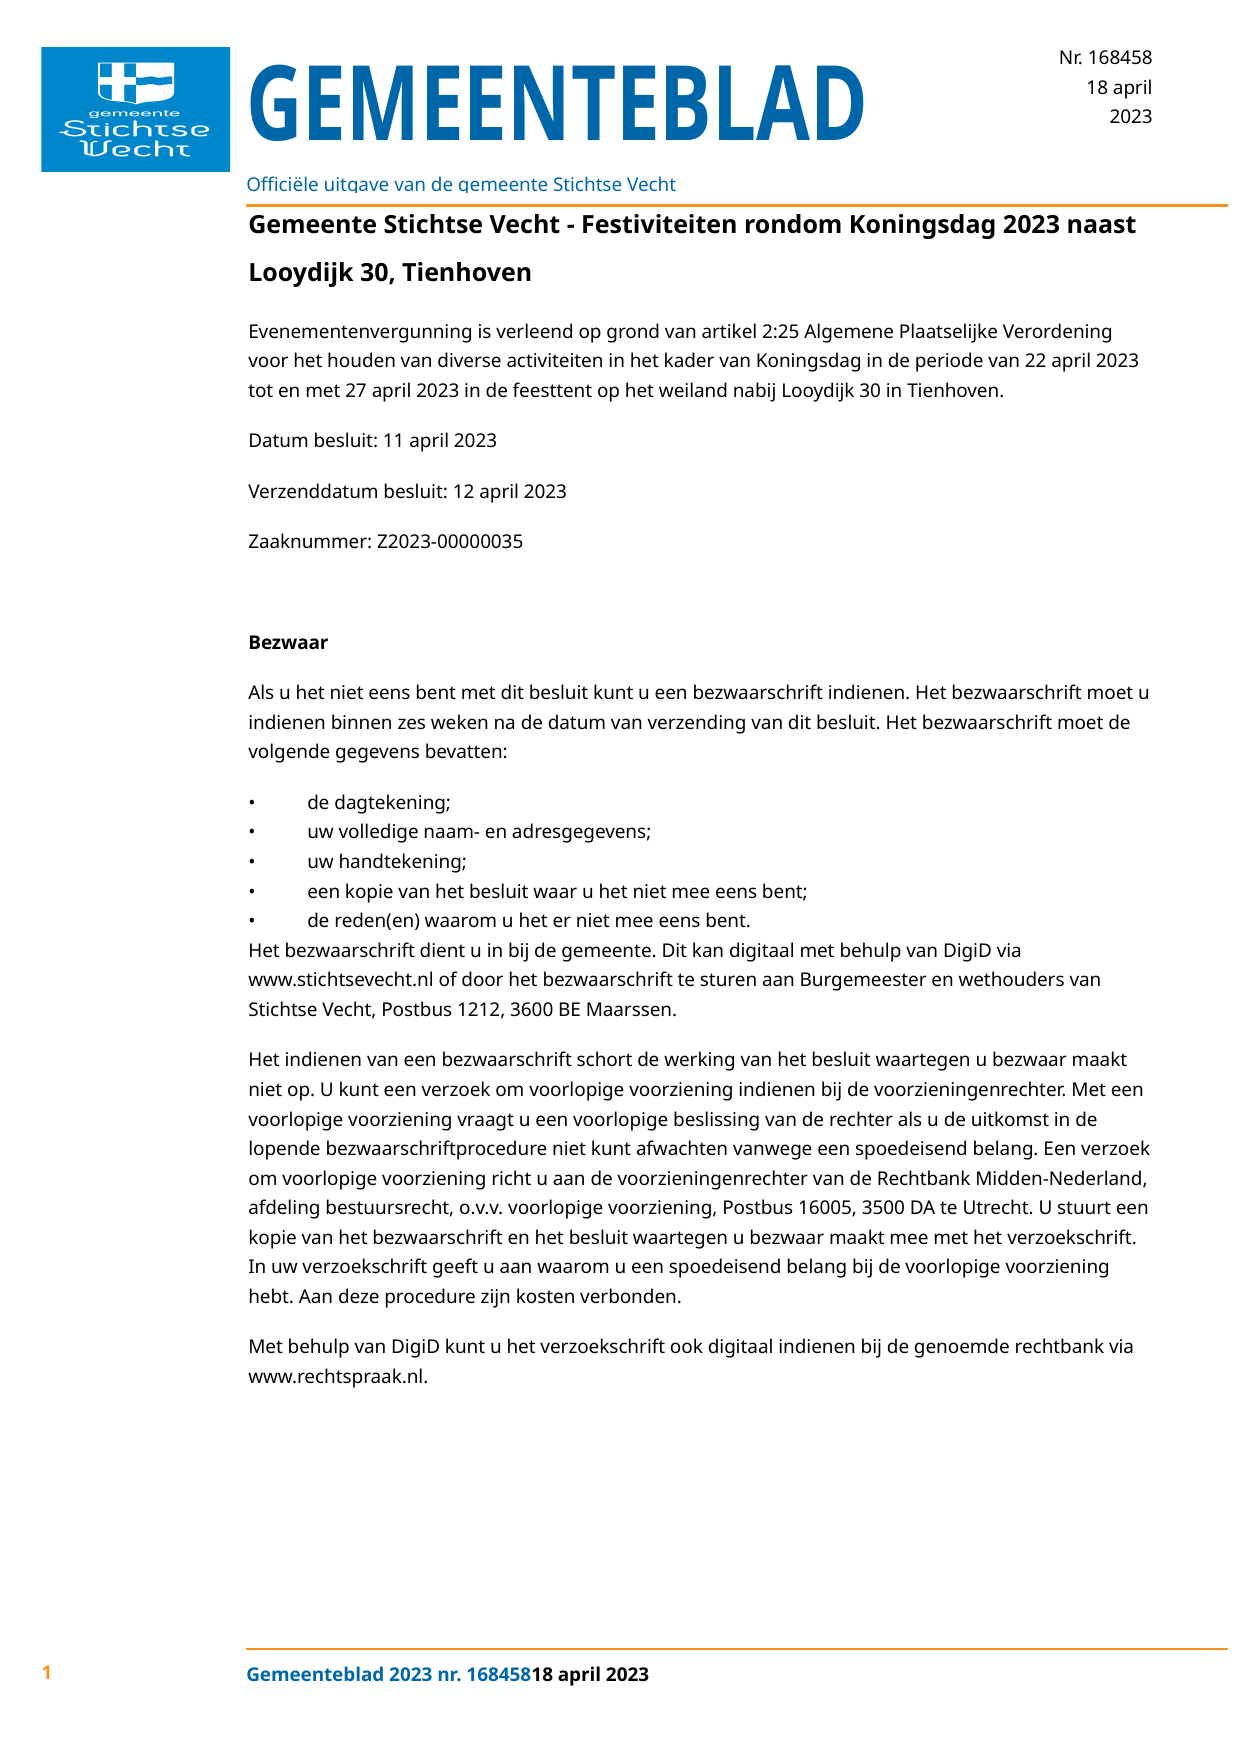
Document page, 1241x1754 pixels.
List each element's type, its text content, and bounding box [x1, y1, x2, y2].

text Als u het niet eens bent met dit besluit kunt u een bezwaarschrift indienen. Het bezwaarschrift moet u indienen binnen zes weken na de datum van verzending van dit besluit. Het bezwaarschrift moet de volgende gegevens bevatten: [248, 679, 1152, 764]
picture [137, 63, 174, 103]
text Met behulp van DigiD kunt u het verzoekschrift ook digitaal indienen bij de genoemde rechtbank via www.rechtspraak.nl. [248, 1334, 1152, 1389]
list uw volledige naam- en adresgegevens; [248, 819, 1152, 844]
text Het bezwaarschrift dient u in bij de gemeente. Dit kan digitaal met behulp van DigiD via www.stichtsevecht.nl of door het bezwaarschrift te sturen aan Burgemeester en wethouders van Stichtse Vecht, Postbus 1212, 3600 BE Maarssen. [248, 937, 1152, 1022]
text Evenementenvergunning is verleend op grond van artikel 2:25 Algemene Plaatselijke Verordening voor het houden van diverse activiteiten in het kader van Koningsdag in de periode van 22 april 2023 tot en met 27 april 2023 in de feesttent op het weiland nabij Looydijk 30 in Tienhoven. [248, 318, 1152, 403]
text Gemeente Stichtse Vecht - Festiviteiten rondom Koningsdag 2023 naast Looydijk 30, Tienhoven [248, 207, 1152, 288]
list de reden(en) waarom u het er niet mee eens bent. [248, 907, 1152, 933]
text Verzenddatum besluit: 12 april 2023 [248, 478, 1152, 504]
list een kopie van het besluit waar u het niet mee eens bent; [248, 878, 1152, 904]
list uw handtekening; [248, 848, 1152, 874]
text Bezwaar [248, 629, 1152, 655]
picture [99, 63, 135, 101]
list de dagtekening; [248, 789, 1152, 815]
text Het indienen van een bezwaarschrift schort de werking van het besluit waartegen u bezwaar maakt niet op. U kunt een verzoek om voorlopige voorziening indienen bij de voorzieningenrechter. Met een voorlopige voorziening vraagt u een voorlopige beslissing van de rechter als u de uitkomst in de lopende bezwaarschriftprocedure niet kunt afwachten vanwege een spoedeisend belang. Een verzoek om voorlopige voorziening richt u aan de voorzieningenrechter van de Rechtbank Midden-Nederland, afdeling bestuursrecht, o.v.v. voorlopige voorziening, Postbus 16005, 3500 DA te Utrecht. U stuurt een kopie van het bezwaarschrift en het besluit waartegen u bezwaar maakt mee met het verzoekschrift. In uw verzoekschrift geeft u aan waarom u een spoedeisend belang bij de voorlopige voorziening hebt. Aan deze procedure zijn kosten verbonden. [248, 1047, 1152, 1309]
text Datum besluit: 11 april 2023 [248, 427, 1152, 453]
text Zaaknummer: Z2023-00000035 [248, 528, 1152, 554]
